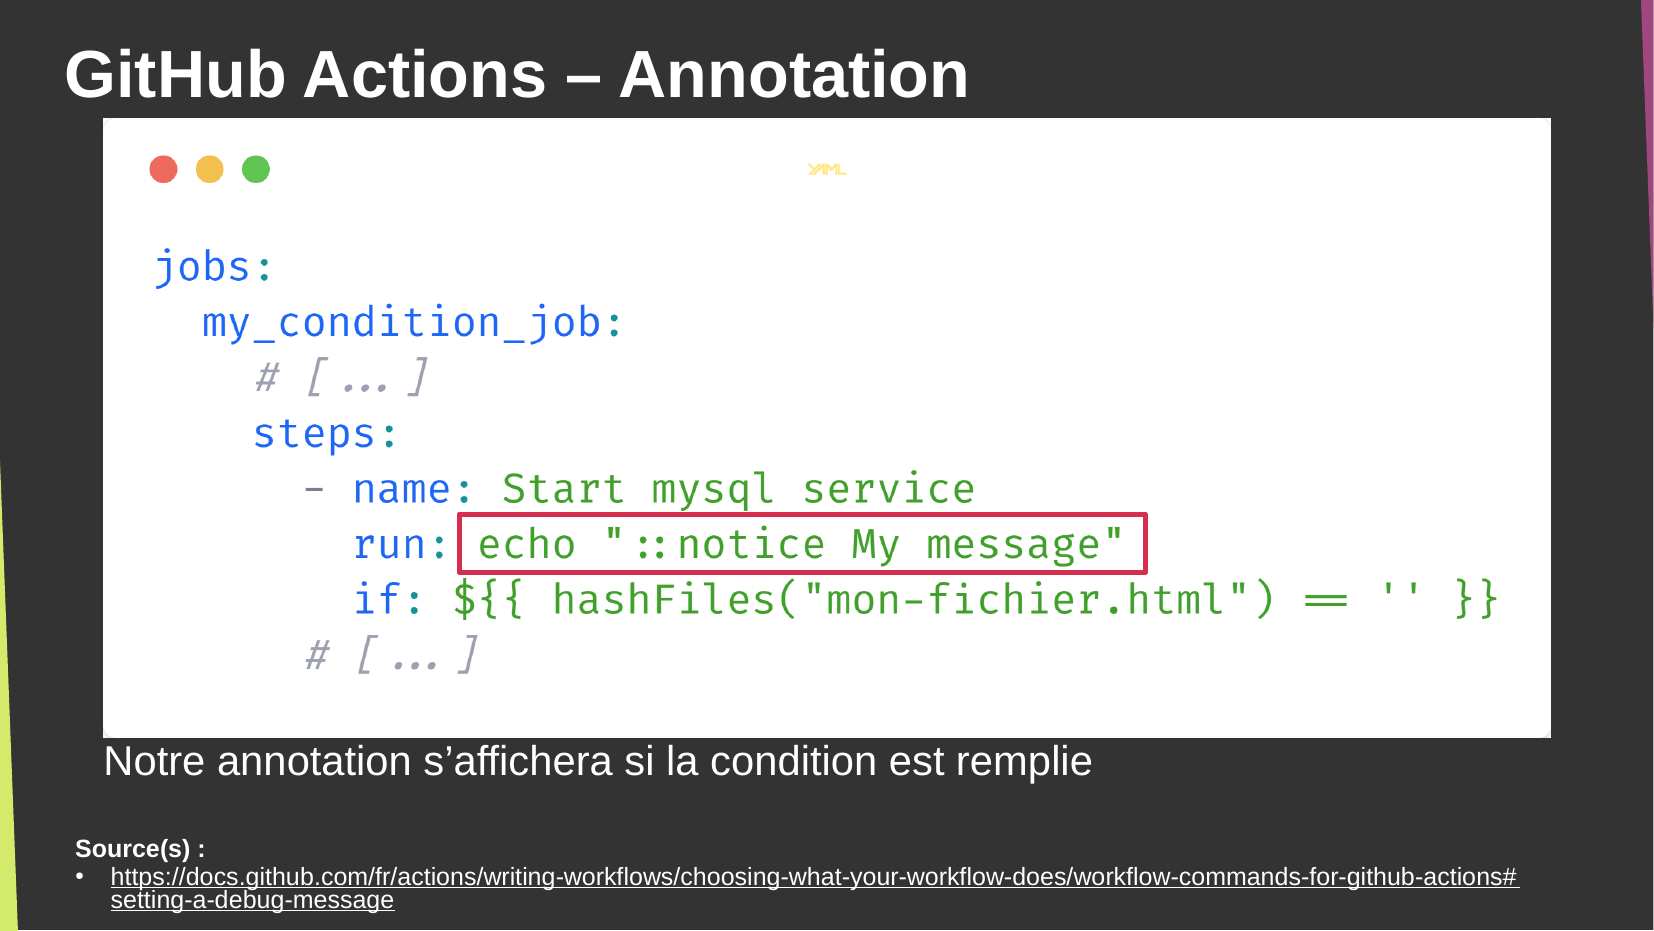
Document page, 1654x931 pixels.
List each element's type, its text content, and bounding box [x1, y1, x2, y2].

text_box Source(s) : https://docs.github.com/fr/actions/writing-workflows/choosing-what-your-workflow-does/workflow-commands-for-github-actions#setting-a-debug-message [60, 789, 1546, 899]
text_box Notre annotation s’affichera si la condition est remplie [88, 730, 1223, 789]
picture [103, 118, 1551, 738]
title GitHub Actions – Annotation [64, 37, 1577, 119]
text_box [0, 460, 18, 931]
text_box 0 [1640, 0, 1654, 342]
